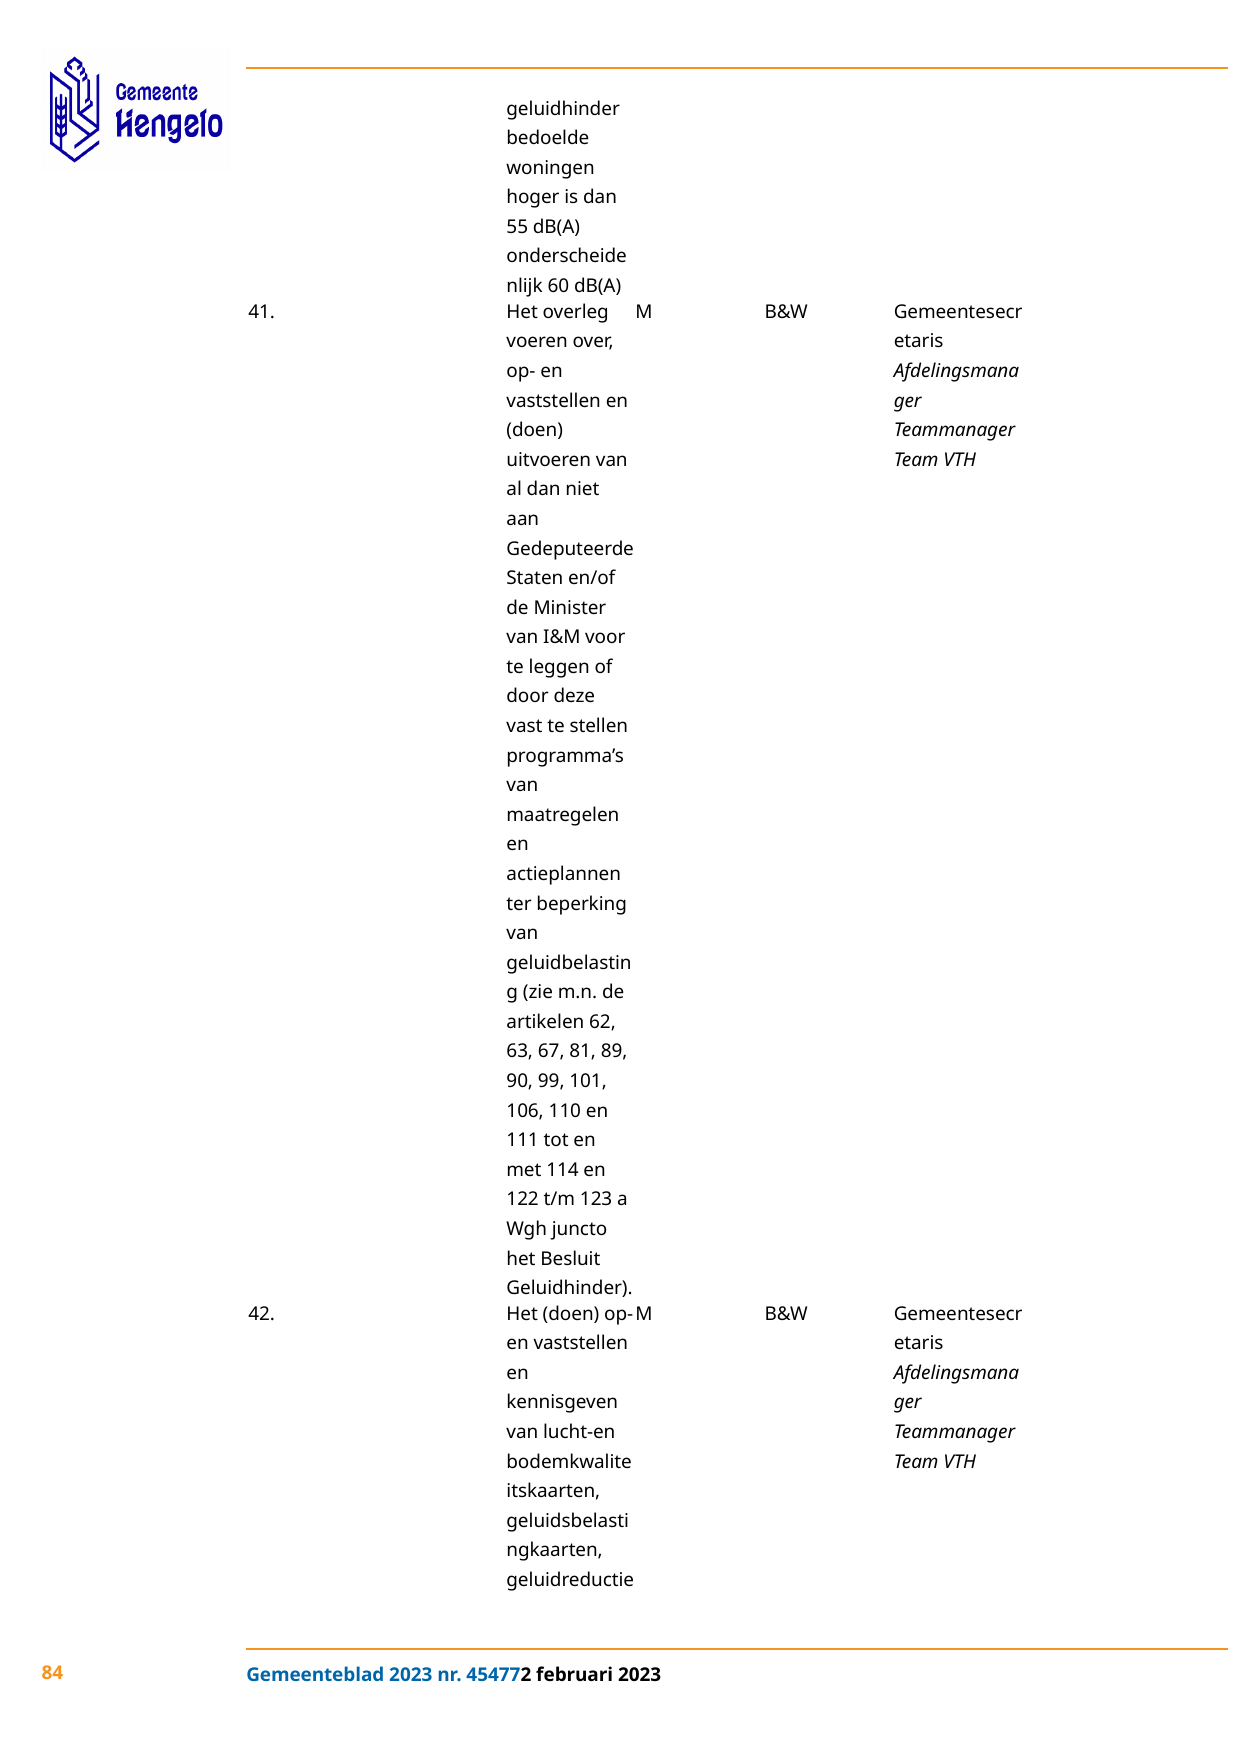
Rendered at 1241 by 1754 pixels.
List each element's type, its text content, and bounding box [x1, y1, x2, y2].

table_cell B&W [764, 298, 893, 1300]
table_cell [248, 95, 506, 298]
picture [41, 47, 231, 172]
table_cell 41. [248, 298, 506, 1300]
table_cell [635, 95, 764, 298]
table_cell [894, 95, 1022, 298]
table_cell [1023, 95, 1152, 298]
table_cell Het (doen) op- en vaststellen en kennisgeven van lucht-en bodemkwaliteitskaarten, geluidsbelastingkaar­ten, geluidreductie- [506, 1300, 635, 1592]
table_cell M [635, 1300, 764, 1592]
table_cell [764, 95, 893, 298]
table_cell 42. [248, 1300, 506, 1592]
table_cell geluidhinder bedoelde woningen hoger is dan 55 dB(A) onderscheidenlijk 60 dB(A) [506, 95, 635, 298]
table_cell Het overleg voeren over, op- en vaststellen en (doen) uitvoeren van al dan niet aan Gedeputeerde Staten en/of de Minister van I&M voor te leggen of door deze vast te stellen programma’s van maatregelen en actieplannen ter beperking van geluidbelasting (zie m.n. de artikelen 62, 63, 67, 81, 89, 90, 99, 101, 106, 110 en 111 tot en met 114 en 122 t/m 123 a Wgh juncto het Besluit Geluidhinder). [506, 298, 635, 1300]
table_cell M [635, 298, 764, 1300]
table_cell Gemeentesecretaris Afdelingsmanager Teammanager Team VTH [894, 1300, 1022, 1592]
table_cell Gemeentesecretaris Afdelingsmanager Teammanager Team VTH [894, 298, 1022, 1300]
table_cell B&W [764, 1300, 893, 1592]
table_cell [1023, 1300, 1152, 1592]
table_cell [1023, 298, 1152, 1300]
